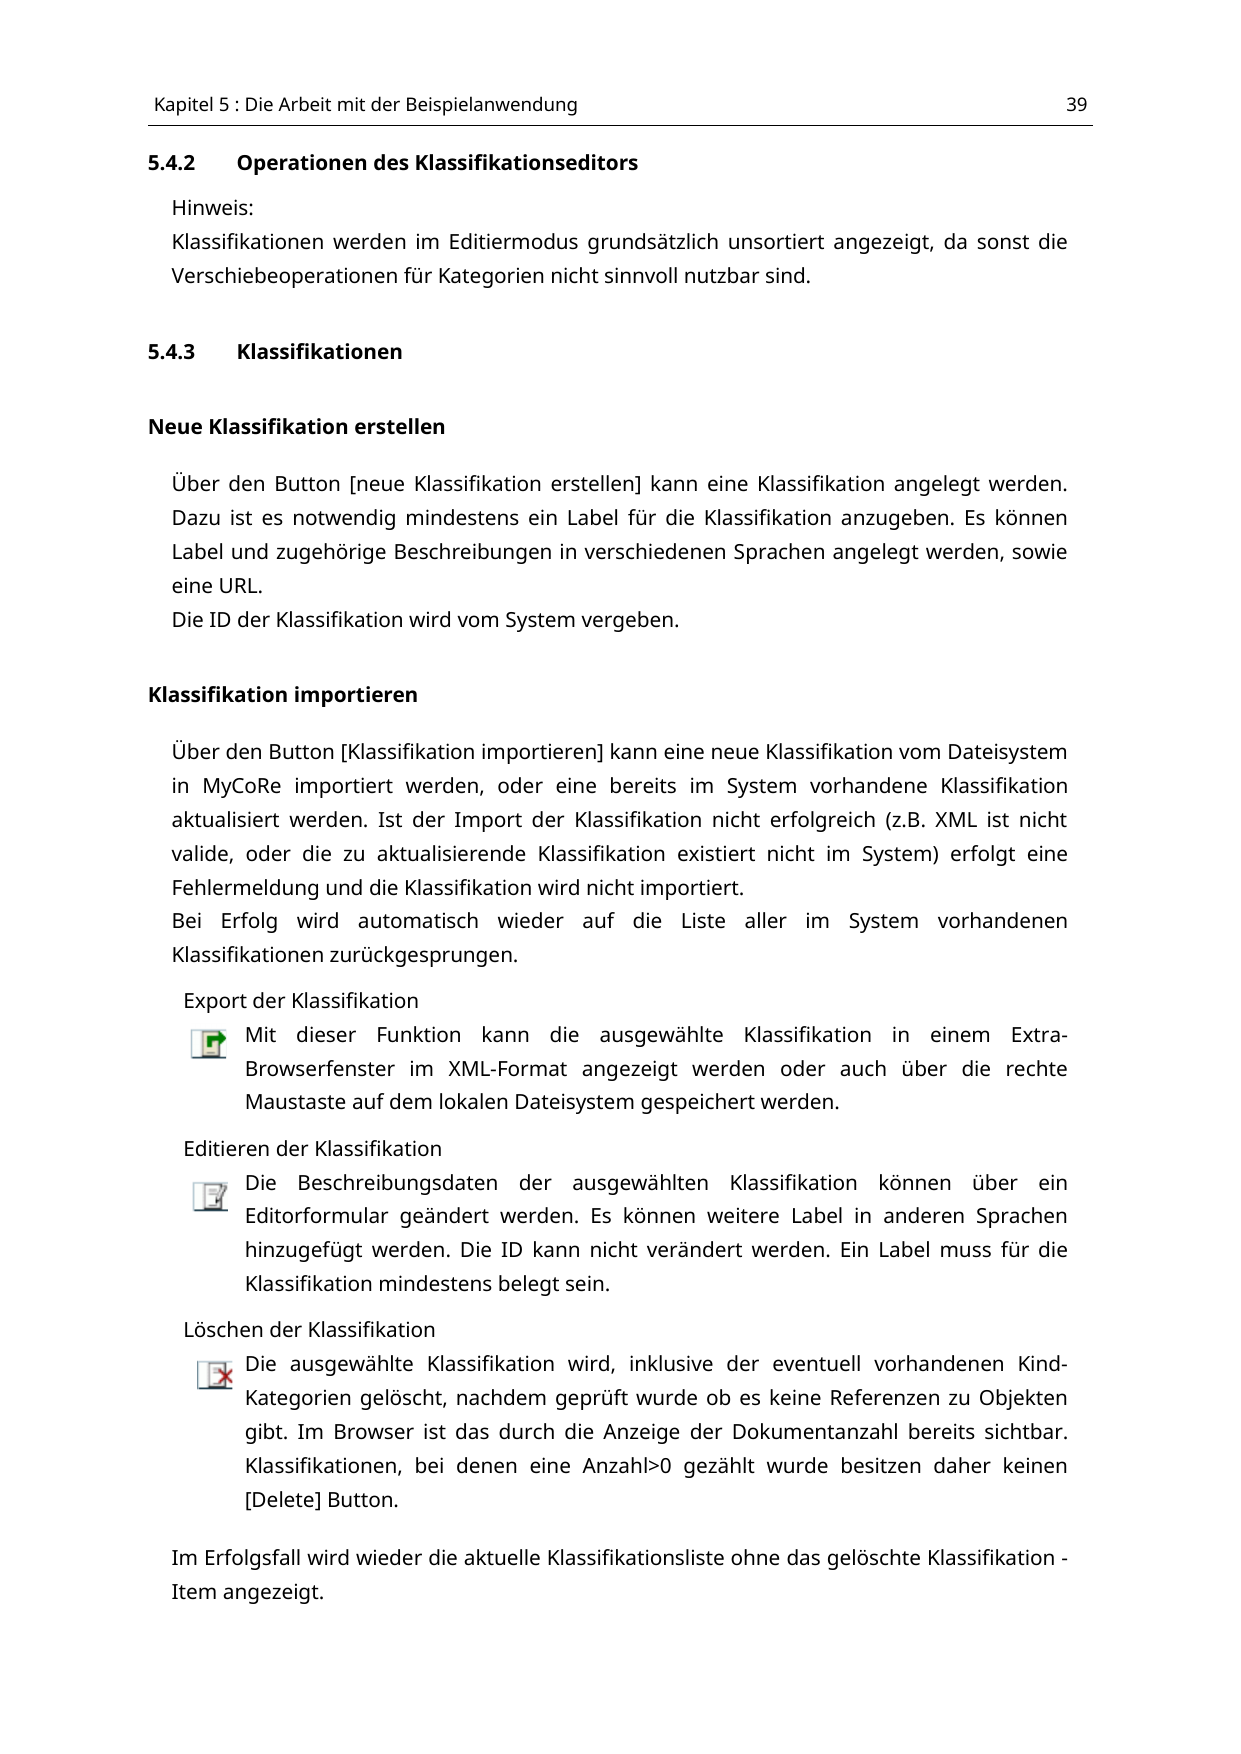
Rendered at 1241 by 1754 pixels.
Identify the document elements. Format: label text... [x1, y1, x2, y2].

text Hinweis: Klassifikationen werden im Editiermodus grundsätzlich unsortiert angezeigt, da sonst die Verschiebeoperationen für Kategorien nicht sinnvoll nutzbar sind. [171, 193, 1069, 289]
subtitle Operationen des Klassifikationseditors [148, 148, 1092, 176]
subtitle Klassifikationen [148, 337, 1092, 365]
list Editieren der Klassifikation Die Beschreibungsdaten der ausgewählten Klassifikation können über ein Editorformular geändert werden. Es können weitere Label in anderen Sprachen hinzugefügt werden. Die ID kann nicht verändert werden. Ein Label muss für die Klassifikation mindestens belegt sein. [183, 1134, 1069, 1297]
subtitle Klassifikation importieren [148, 680, 1092, 708]
list Export der Klassifikation Mit dieser Funktion kann die ausgewählte Klassifikation in einem Extra-Browserfenster im XML-Format angezeigt werden oder auch über die rechte Maustaste auf dem lokalen Dateisystem gespeichert werden. [183, 986, 1069, 1116]
subtitle Neue Klassifikation erstellen [148, 412, 1092, 440]
text Über den Button [neue Klassifikation erstellen] kann eine Klassifikation angelegt werden. Dazu ist es notwendig mindestens ein Label für die Klassifikation anzugeben. Es können Label und zugehörige Beschreibungen in verschiedenen Sprachen angelegt werden, sowie eine URL. Die ID der Klassifikation wird vom System vergeben. [171, 469, 1069, 633]
text Im Erfolgsfall wird wieder die aktuelle Klassifikationsliste ohne das gelöschte Klassifikation - Item angezeigt. [171, 1543, 1069, 1605]
text Über den Button [Klassifikation importieren] kann eine neue Klassifikation vom Dateisystem in MyCoRe importiert werden, oder eine bereits im System vorhandene Klassifikation aktualisiert werden. Ist der Import der Klassifikation nicht erfolgreich (z.B. XML ist nicht valide, oder die zu aktualisierende Klassifikation existiert nicht im System) erfolgt eine Fehlermeldung und die Klassifikation wird nicht importiert. Bei Erfolg wird automatisch wieder auf die Liste aller im System vorhandenen Klassifikationen zurückgesprungen. [171, 737, 1069, 968]
list Löschen der Klassifikation Die ausgewählte Klassifikation wird, inklusive der eventuell vorhandenen Kind-Kategorien gelöscht, nachdem geprüft wurde ob es keine Referenzen zu Objekten gibt. Im Browser ist das durch die Anzeige der Dokumentanzahl bereits sichtbar. Klassifikationen, bei denen eine Anzahl>0 gezählt wurde besitzen daher keinen [Delete] Button. [183, 1316, 1069, 1513]
